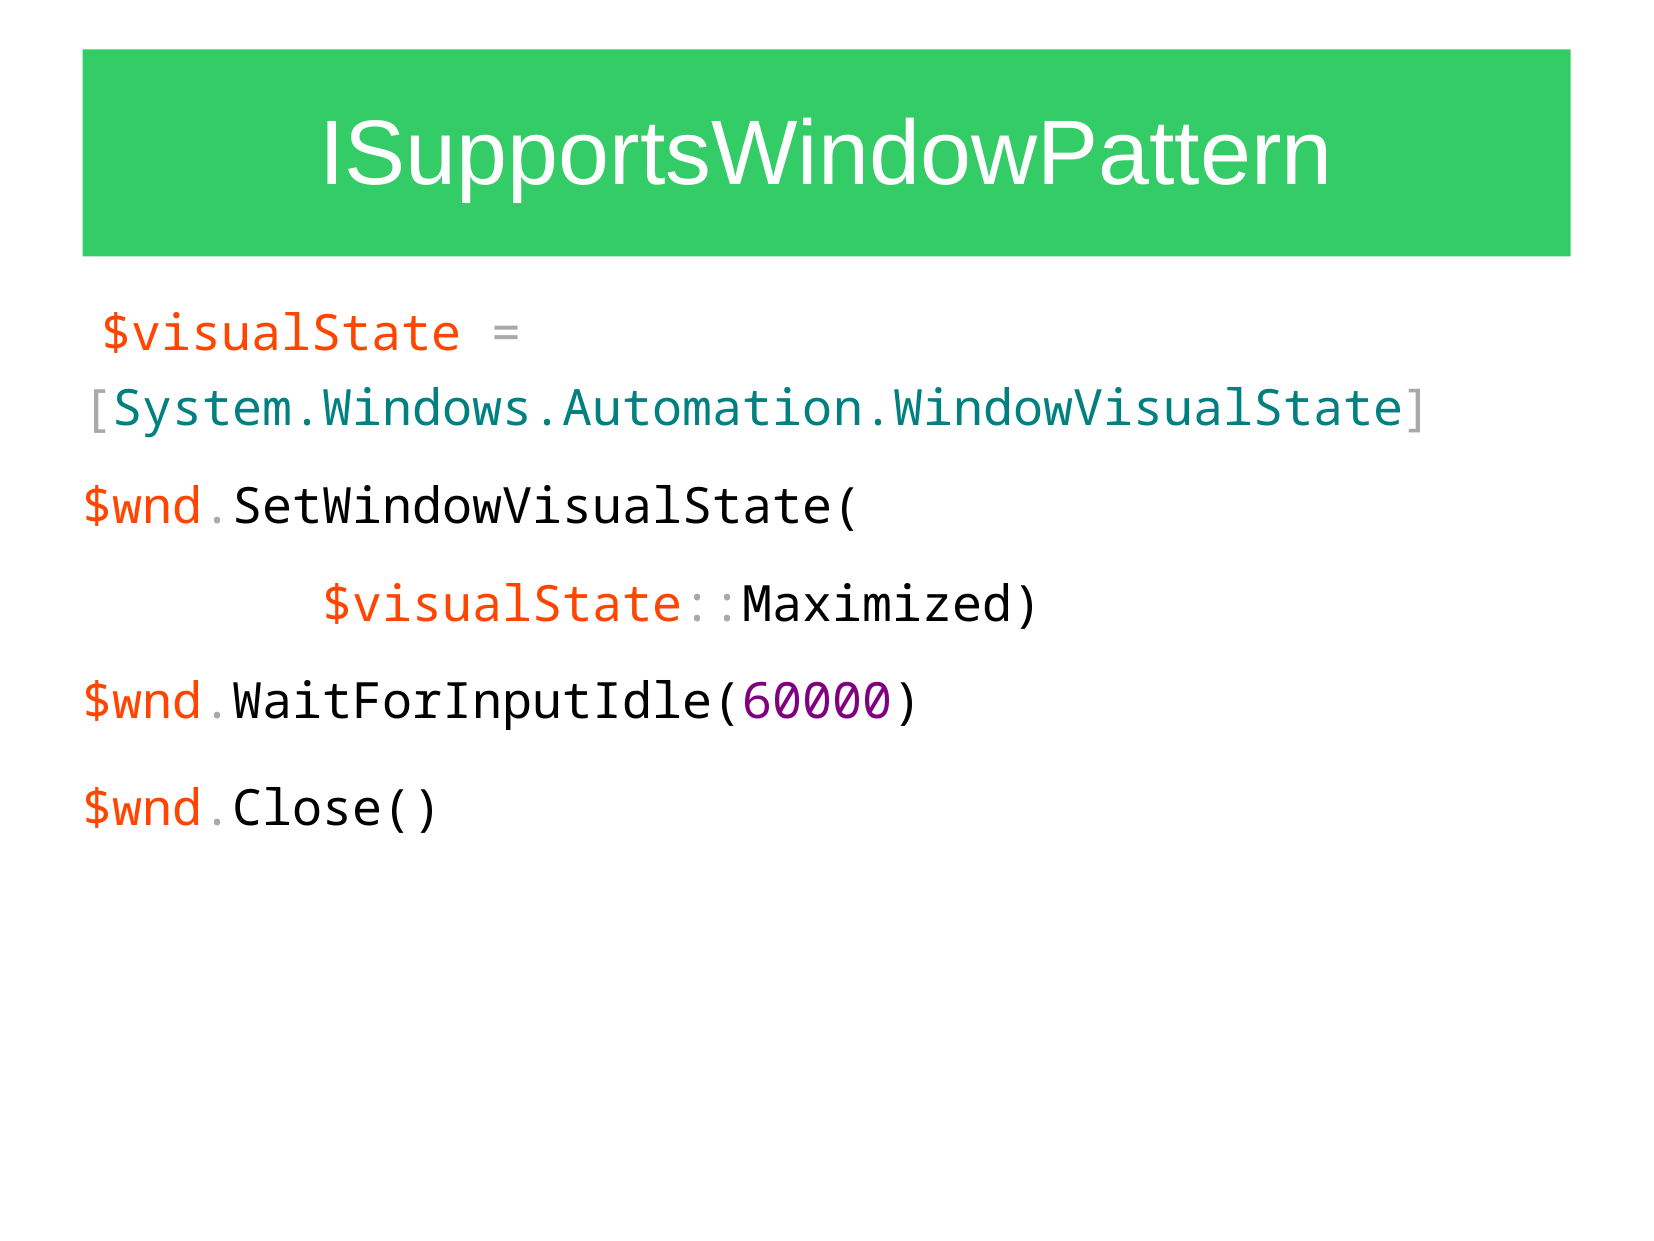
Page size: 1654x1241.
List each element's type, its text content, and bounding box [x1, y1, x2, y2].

list $visualState = [System.Windows.Automation.WindowVisualState] $wnd.SetWindowVisualState( $visualState::Maximized) $wnd.WaitForInputIdle(60000) $wnd.Close() [82, 290, 1538, 1010]
title ISupportsWindowPattern [82, 49, 1571, 257]
